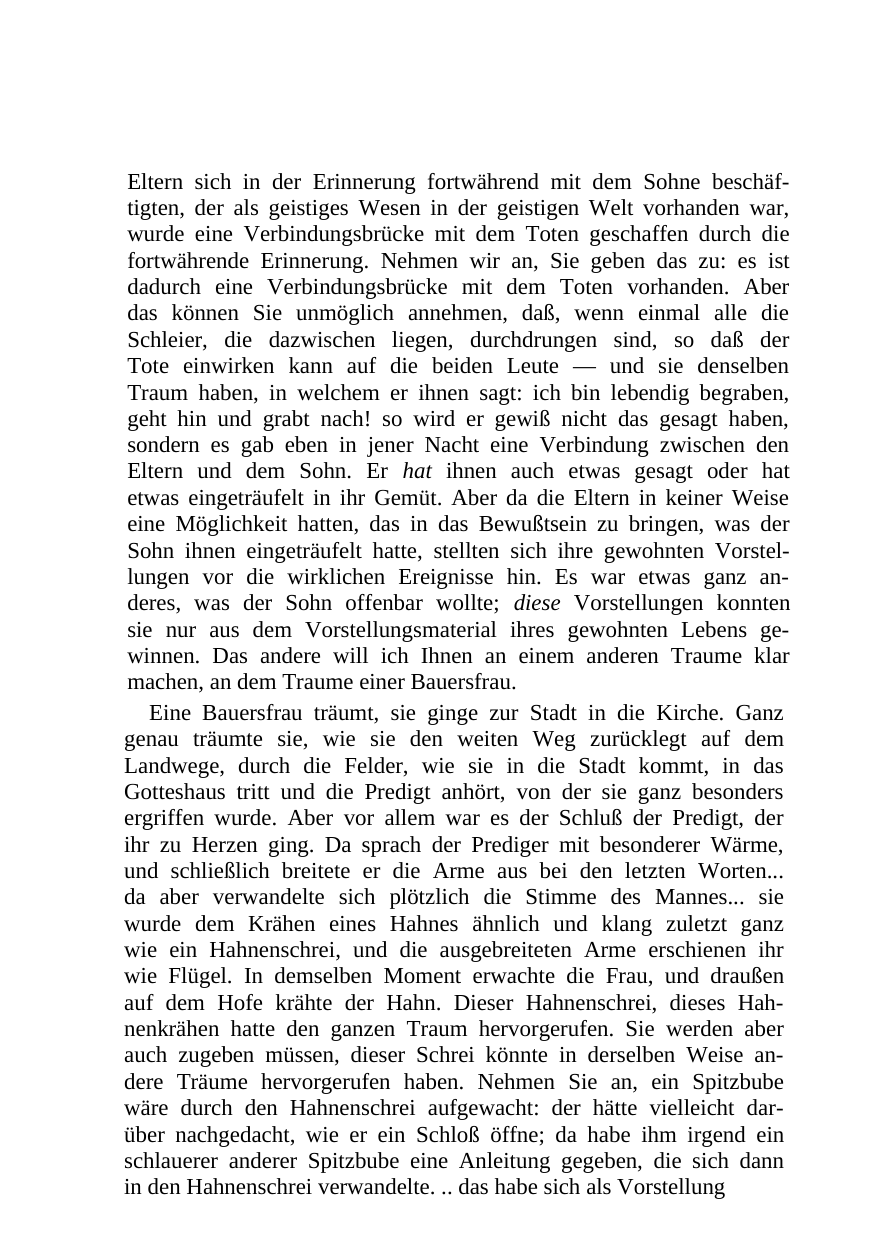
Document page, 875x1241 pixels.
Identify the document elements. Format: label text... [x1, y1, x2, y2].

text Eine Bauersfrau träumt, sie ginge zur Stadt in die Kirche. Ganz genau träumte sie, wie sie den weiten Weg zurücklegt auf dem Landwege, durch die Felder, wie sie in die Stadt kommt, in das Gotteshaus tritt und die Predigt anhört, von der sie ganz besonders ergriffen wurde. Aber vor allem war es der Schluß der Predigt, der ihr zu Herzen ging. Da sprach der Prediger mit besonderer Wärme, und schließlich breitete er die Arme aus bei den letzten Worten... da aber verwandelte sich plötzlich die Stimme des Mannes... sie wurde dem Krähen eines Hahnes ähnlich und klang zuletzt ganz wie ein Hahnenschrei, und die ausgebreiteten Arme erschienen ihr wie Flügel. In demselben Moment erwachte die Frau, und draußen auf dem Hofe krähte der Hahn. Dieser Hahnenschrei, dieses Hah- nenkrähen hatte den ganzen Traum hervorgerufen. Sie werden aber auch zugeben müssen, dieser Schrei könnte in derselben Weise an- dere Träume hervorgerufen haben. Nehmen Sie an, ein Spitzbube wäre durch den Hahnenschrei aufgewacht: der hätte vielleicht dar- über nachgedacht, wie er ein Schloß öffne; da habe ihm irgend ein schlauerer anderer Spitzbube eine Anleitung gegeben, die sich dann in den Hahnenschrei verwandelte. .. das habe sich als Vorstellung [124, 699, 785, 1200]
text Eltern sich in der Erinnerung fortwährend mit dem Sohne beschäf- tigten, der als geistiges Wesen in der geistigen Welt vorhanden war, wurde eine Verbindungsbrücke mit dem Toten geschaffen durch die fortwährende Erinnerung. Nehmen wir an, Sie geben das zu: es ist dadurch eine Verbindungsbrücke mit dem Toten vorhanden. Aber das können Sie unmöglich annehmen, daß, wenn einmal alle die Schleier, die dazwischen liegen, durchdrungen sind, so daß der Tote einwirken kann auf die beiden Leute — und sie denselben Traum haben, in welchem er ihnen sagt: ich bin lebendig begraben, geht hin und grabt nach! so wird er gewiß nicht das gesagt haben, sondern es gab eben in jener Nacht eine Verbindung zwischen den Eltern und dem Sohn. Er hat ihnen auch etwas gesagt oder hat etwas eingeträufelt in ihr Gemüt. Aber da die Eltern in keiner Weise eine Möglichkeit hatten, das in das Bewußtsein zu bringen, was der Sohn ihnen eingeträufelt hatte, stellten sich ihre gewohnten Vorstel- lungen vor die wirklichen Ereignisse hin. Es war etwas ganz an- deres, was der Sohn offenbar wollte; diese Vorstellungen konnten sie nur aus dem Vorstellungsmaterial ihres gewohnten Lebens ge- winnen. Das andere will ich Ihnen an einem anderen Traume klar machen, an dem Traume einer Bauersfrau. [127, 168, 791, 695]
